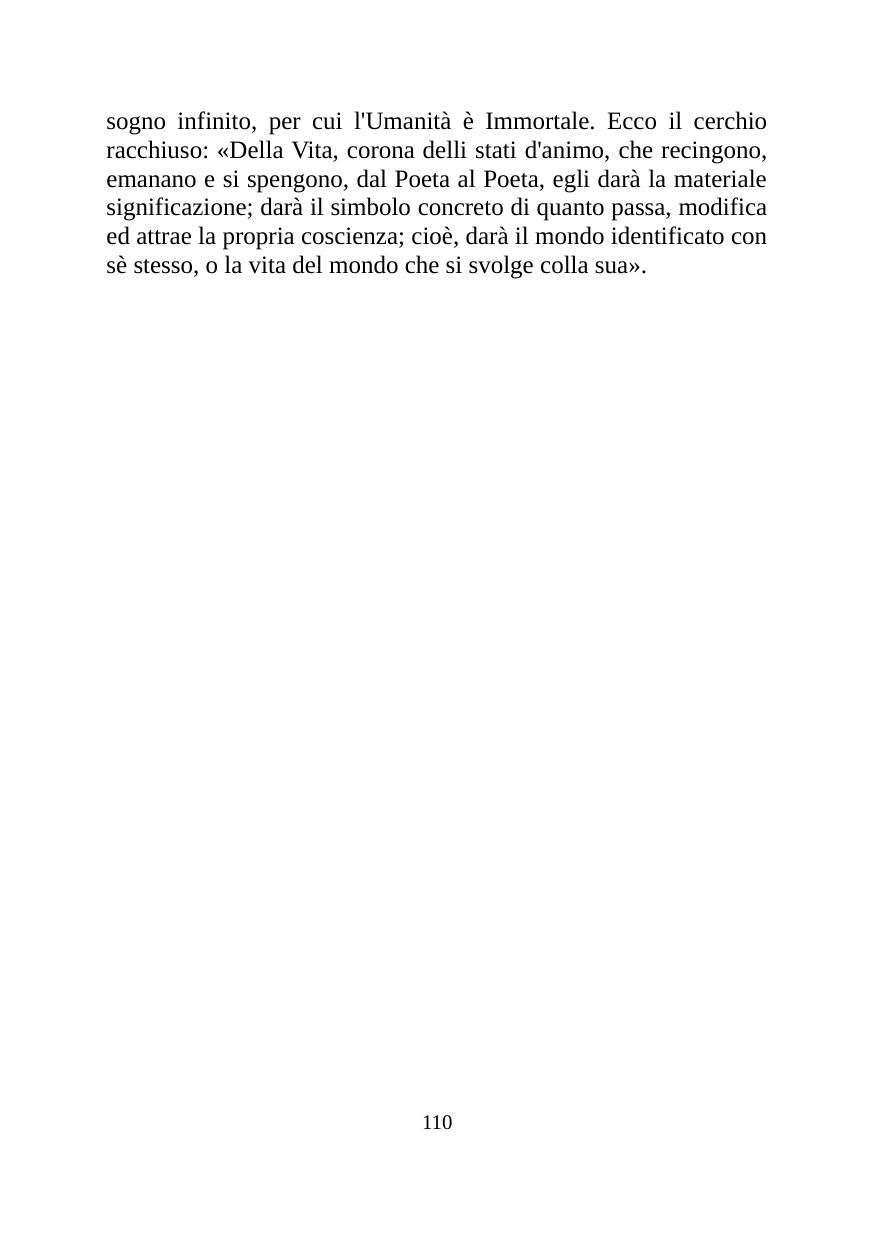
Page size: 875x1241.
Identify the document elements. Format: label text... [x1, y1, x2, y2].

text sogno infinito, per cui l'Umanità è Immortale. Ecco il cerchio racchiuso: «Della Vita, corona delli stati d'animo, che recingono, emanano e si spengono, dal Poeta al Poeta, egli darà la materiale significazione; darà il simbolo concreto di quanto passa, modifica ed attrae la propria coscienza; cioè, darà il mondo identificato con sè stesso, o la vita del mondo che si svolge colla sua». [106, 106, 768, 279]
